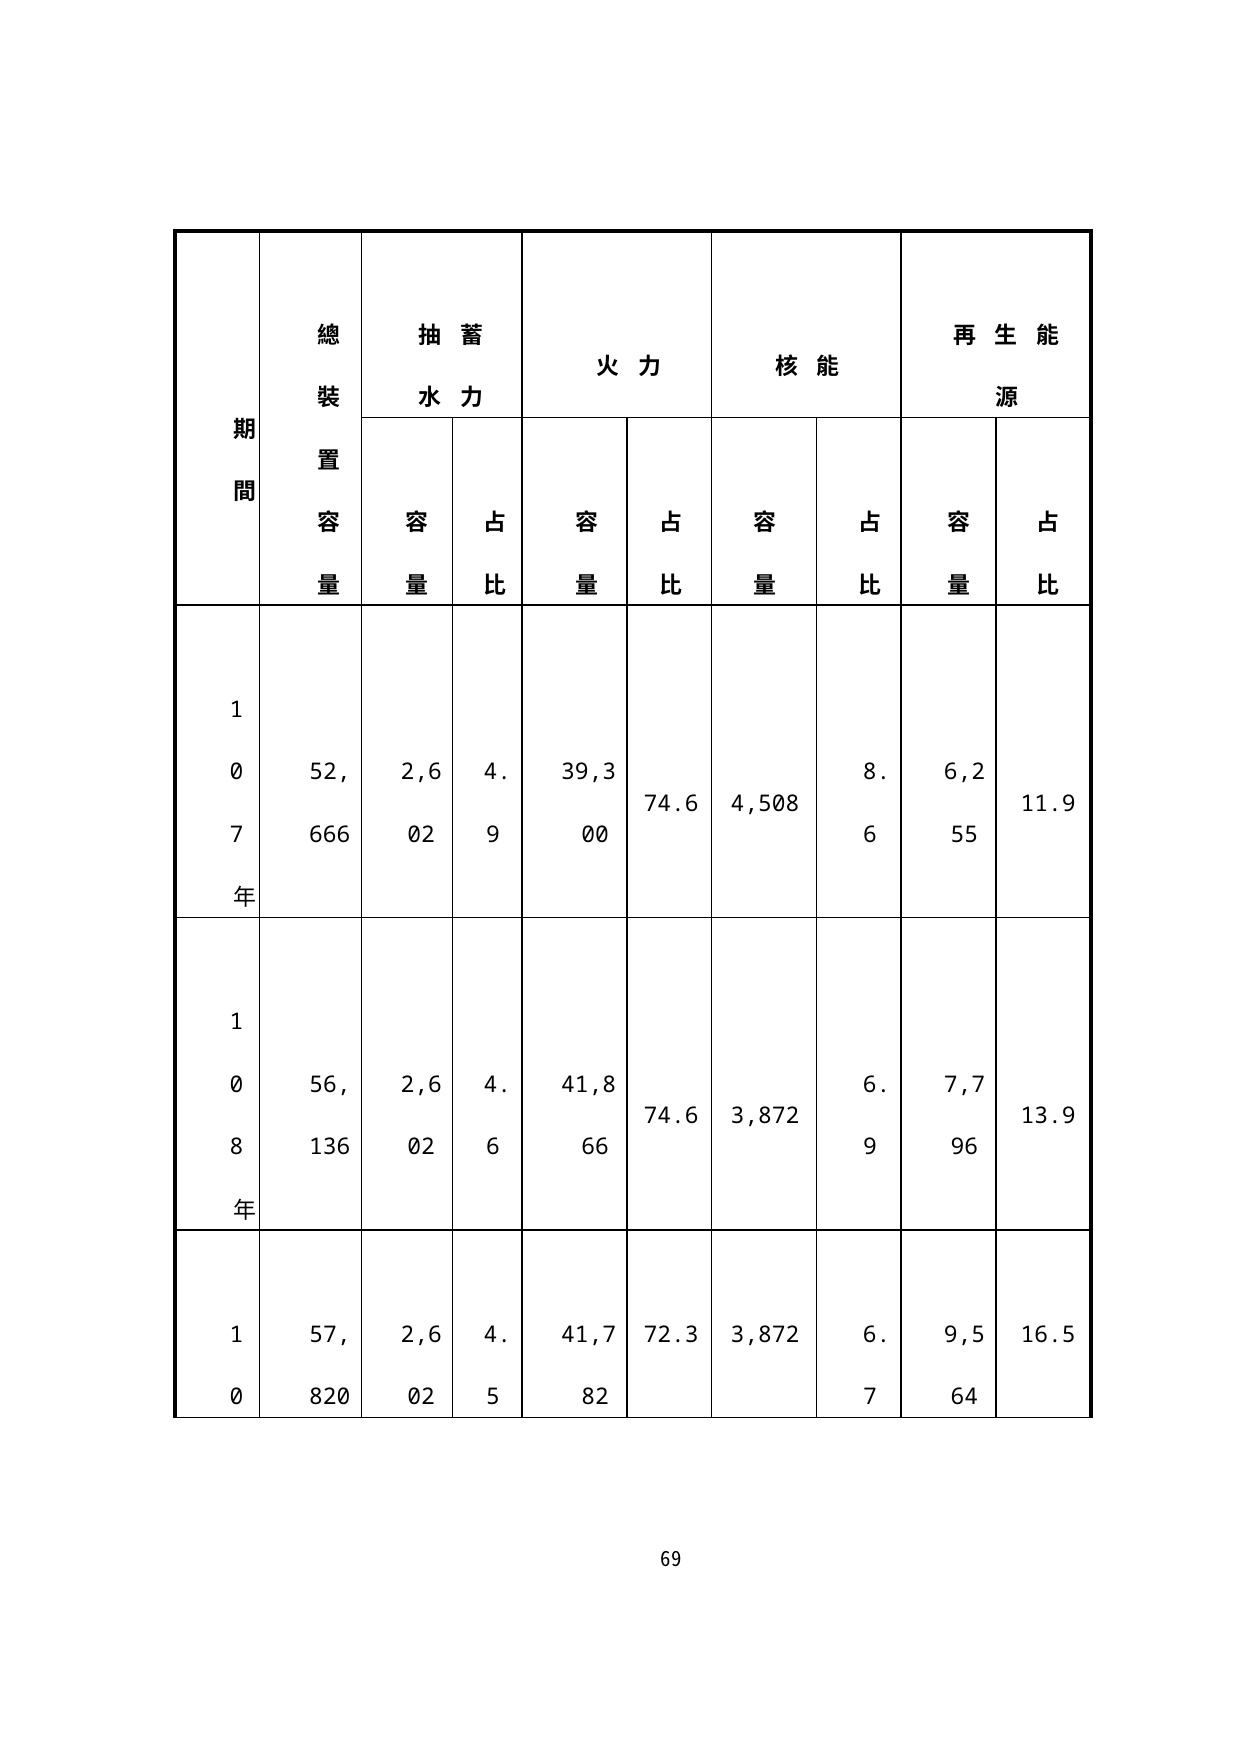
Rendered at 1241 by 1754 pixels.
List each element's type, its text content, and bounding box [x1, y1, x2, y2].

table_cell 41,866 [523, 918, 626, 1229]
table_cell 2,602 [362, 606, 452, 917]
table_cell 10 [177, 1231, 259, 1417]
table_cell 16.5 [997, 1231, 1089, 1417]
table_cell 占比 [628, 418, 711, 604]
table_cell 52,666 [260, 606, 361, 917]
table_cell 容量 [712, 418, 816, 604]
table_cell 57,820 [260, 1231, 361, 1417]
table_cell 容量 [362, 418, 452, 604]
table_cell 74.6 [628, 918, 711, 1229]
table_header 抽蓄水力 [362, 233, 521, 417]
table_cell 2,602 [362, 1231, 452, 1417]
table_cell 6.7 [817, 1231, 900, 1417]
table_cell 4.6 [453, 918, 521, 1229]
table_cell 3,872 [712, 918, 816, 1229]
table_cell 74.6 [628, 606, 711, 917]
table_cell 6.9 [817, 918, 900, 1229]
table_cell 108年 [177, 918, 259, 1229]
table_cell 4.5 [453, 1231, 521, 1417]
table_cell 8.6 [817, 606, 900, 917]
table_header 核能 [712, 233, 900, 417]
table_cell 13.9 [997, 918, 1089, 1229]
table_cell 56,136 [260, 918, 361, 1229]
table_cell 9,564 [902, 1231, 995, 1417]
table_cell 6,255 [902, 606, 995, 917]
table_cell 3,872 [712, 1231, 816, 1417]
table_cell 容量 [902, 418, 995, 604]
table_cell 4,508 [712, 606, 816, 917]
table_cell 容量 [523, 418, 626, 604]
table_header 期間 [177, 233, 259, 604]
table_cell 39,300 [523, 606, 626, 917]
table_cell 占比 [817, 418, 900, 604]
table_cell 107年 [177, 606, 259, 917]
table_cell 占比 [453, 418, 521, 604]
table_header 再生能源 [902, 233, 1089, 417]
table_header 總裝置容量 [260, 233, 361, 604]
table_cell 7,796 [902, 918, 995, 1229]
table_cell 72.3 [628, 1231, 711, 1417]
table_cell 11.9 [997, 606, 1089, 917]
table_header 火力 [523, 233, 711, 417]
table_cell 2,602 [362, 918, 452, 1229]
table_cell 占比 [997, 418, 1089, 604]
table_cell 41,782 [523, 1231, 626, 1417]
table_cell 4.9 [453, 606, 521, 917]
